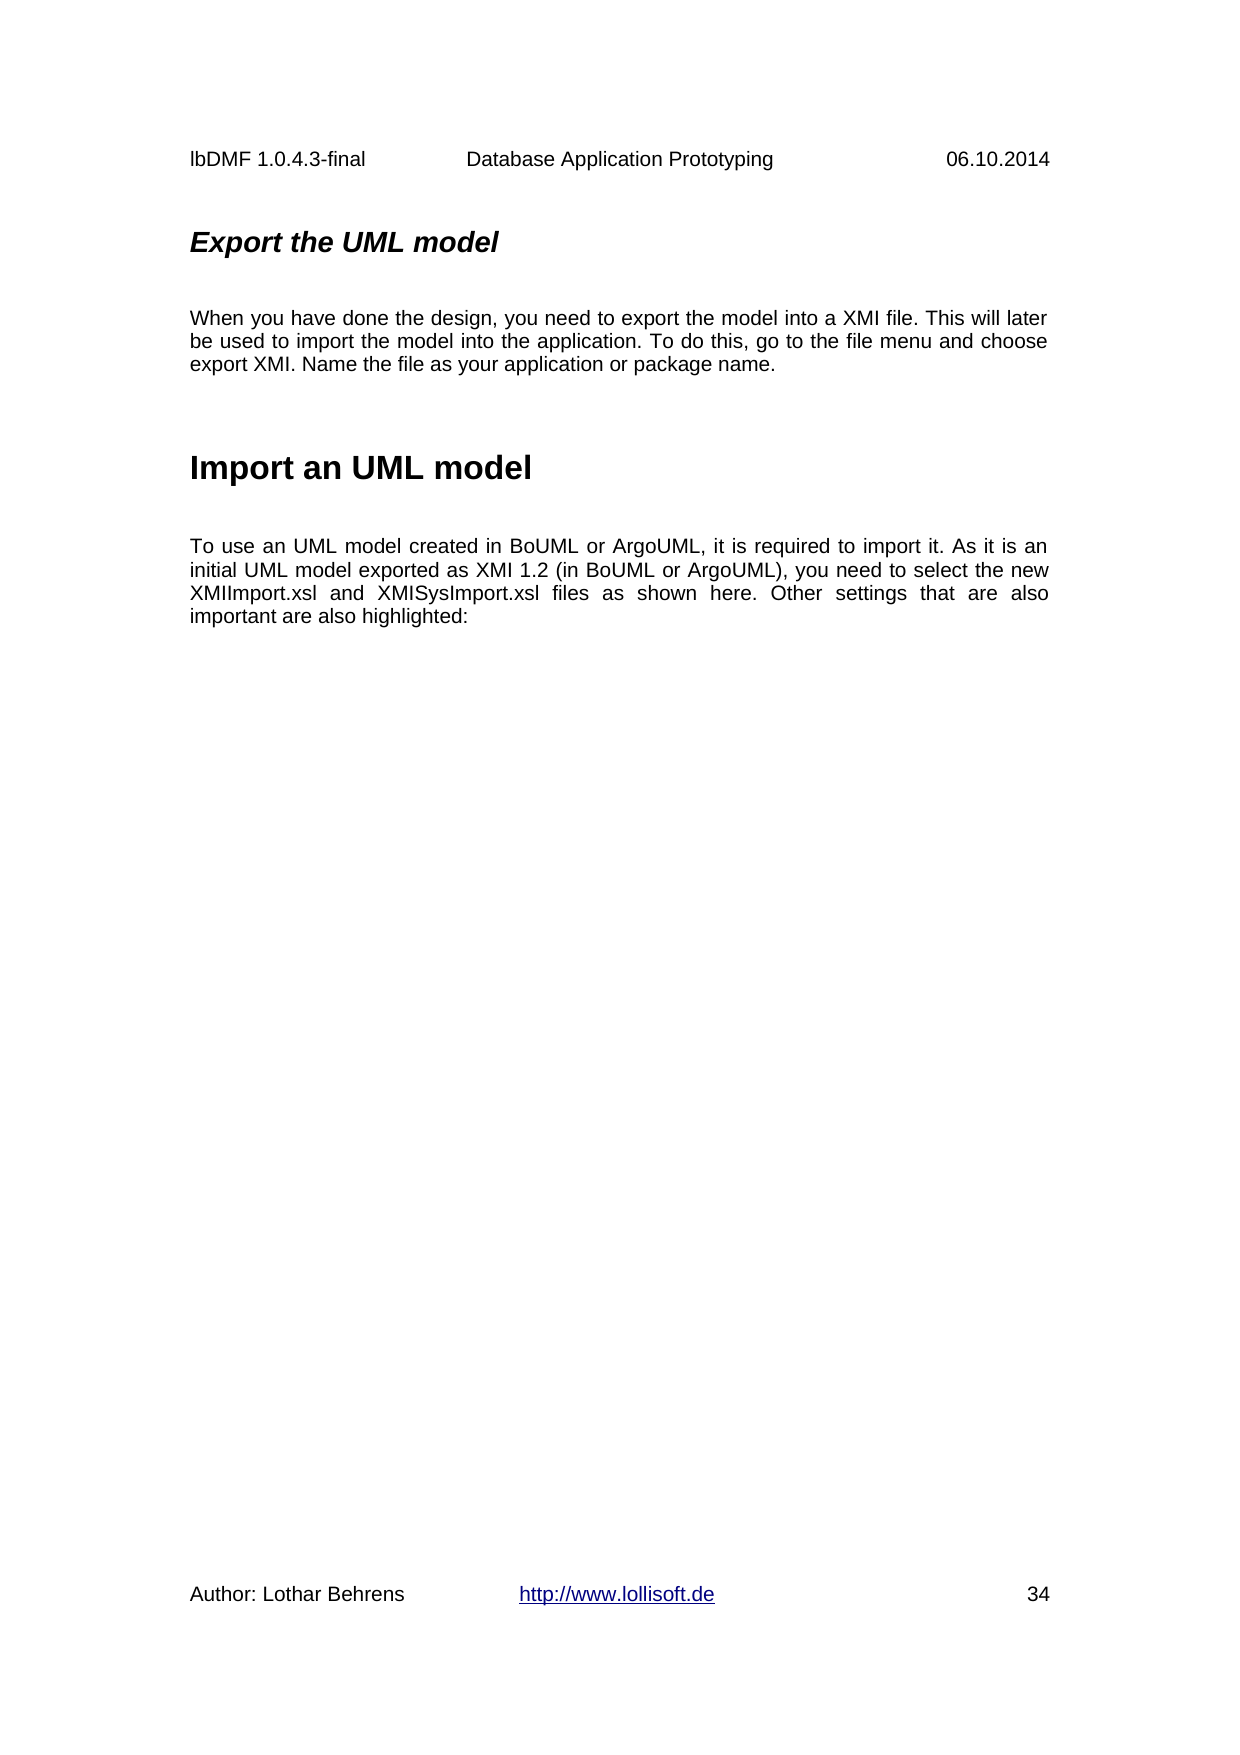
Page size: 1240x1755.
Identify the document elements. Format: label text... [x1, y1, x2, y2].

text When you have done the design, you need to export the model into a XMI file. This will later be used to import the model into the application. To do this, go to the file menu and choose export XMI. Name the file as your application or package name. [189, 306, 1050, 376]
subtitle Export the UML model [189, 226, 1050, 258]
text To use an UML model created in BoUML or ArgoUML, it is required to import it. As it is an initial UML model exported as XMI 1.2 (in BoUML or ArgoUML), you need to select the new XMIImport.xsl and XMISysImport.xsl files as shown here. Other settings that are also important are also highlighted: [189, 535, 1050, 628]
subtitle Import an UML model [189, 449, 1050, 487]
